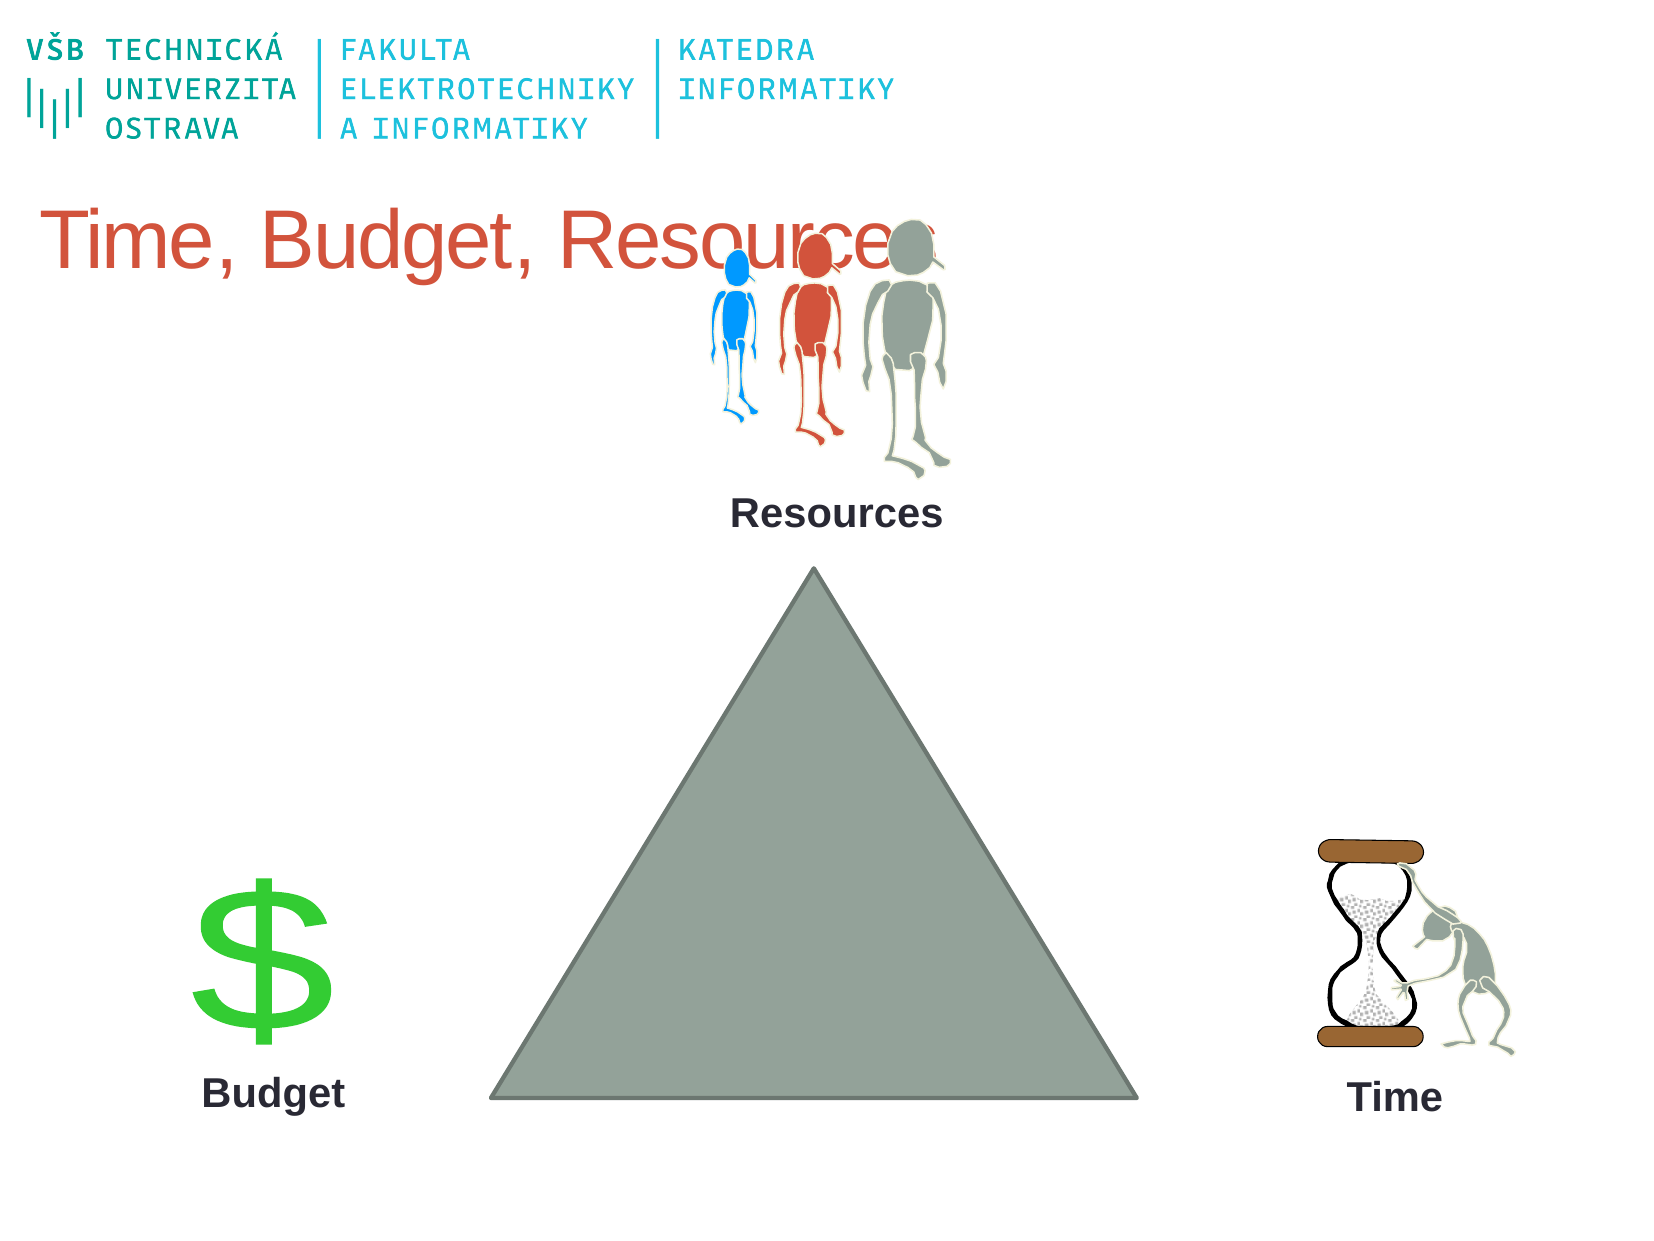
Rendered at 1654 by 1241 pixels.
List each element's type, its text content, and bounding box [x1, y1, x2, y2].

text_box [490, 568, 1137, 1099]
text_box Time [1331, 1062, 1459, 1128]
text_box [724, 249, 756, 288]
text_box [1317, 839, 1516, 1057]
picture [26, 31, 894, 139]
text_box [710, 289, 759, 424]
text_box Budget [172, 1049, 361, 1125]
text_box [797, 233, 841, 279]
title Time, Budget, Resources [24, 169, 1629, 301]
text_box [887, 219, 946, 276]
text_box [778, 282, 845, 447]
text_box $ [192, 878, 332, 1045]
text_box Resources [715, 477, 959, 543]
text_box [861, 279, 951, 477]
